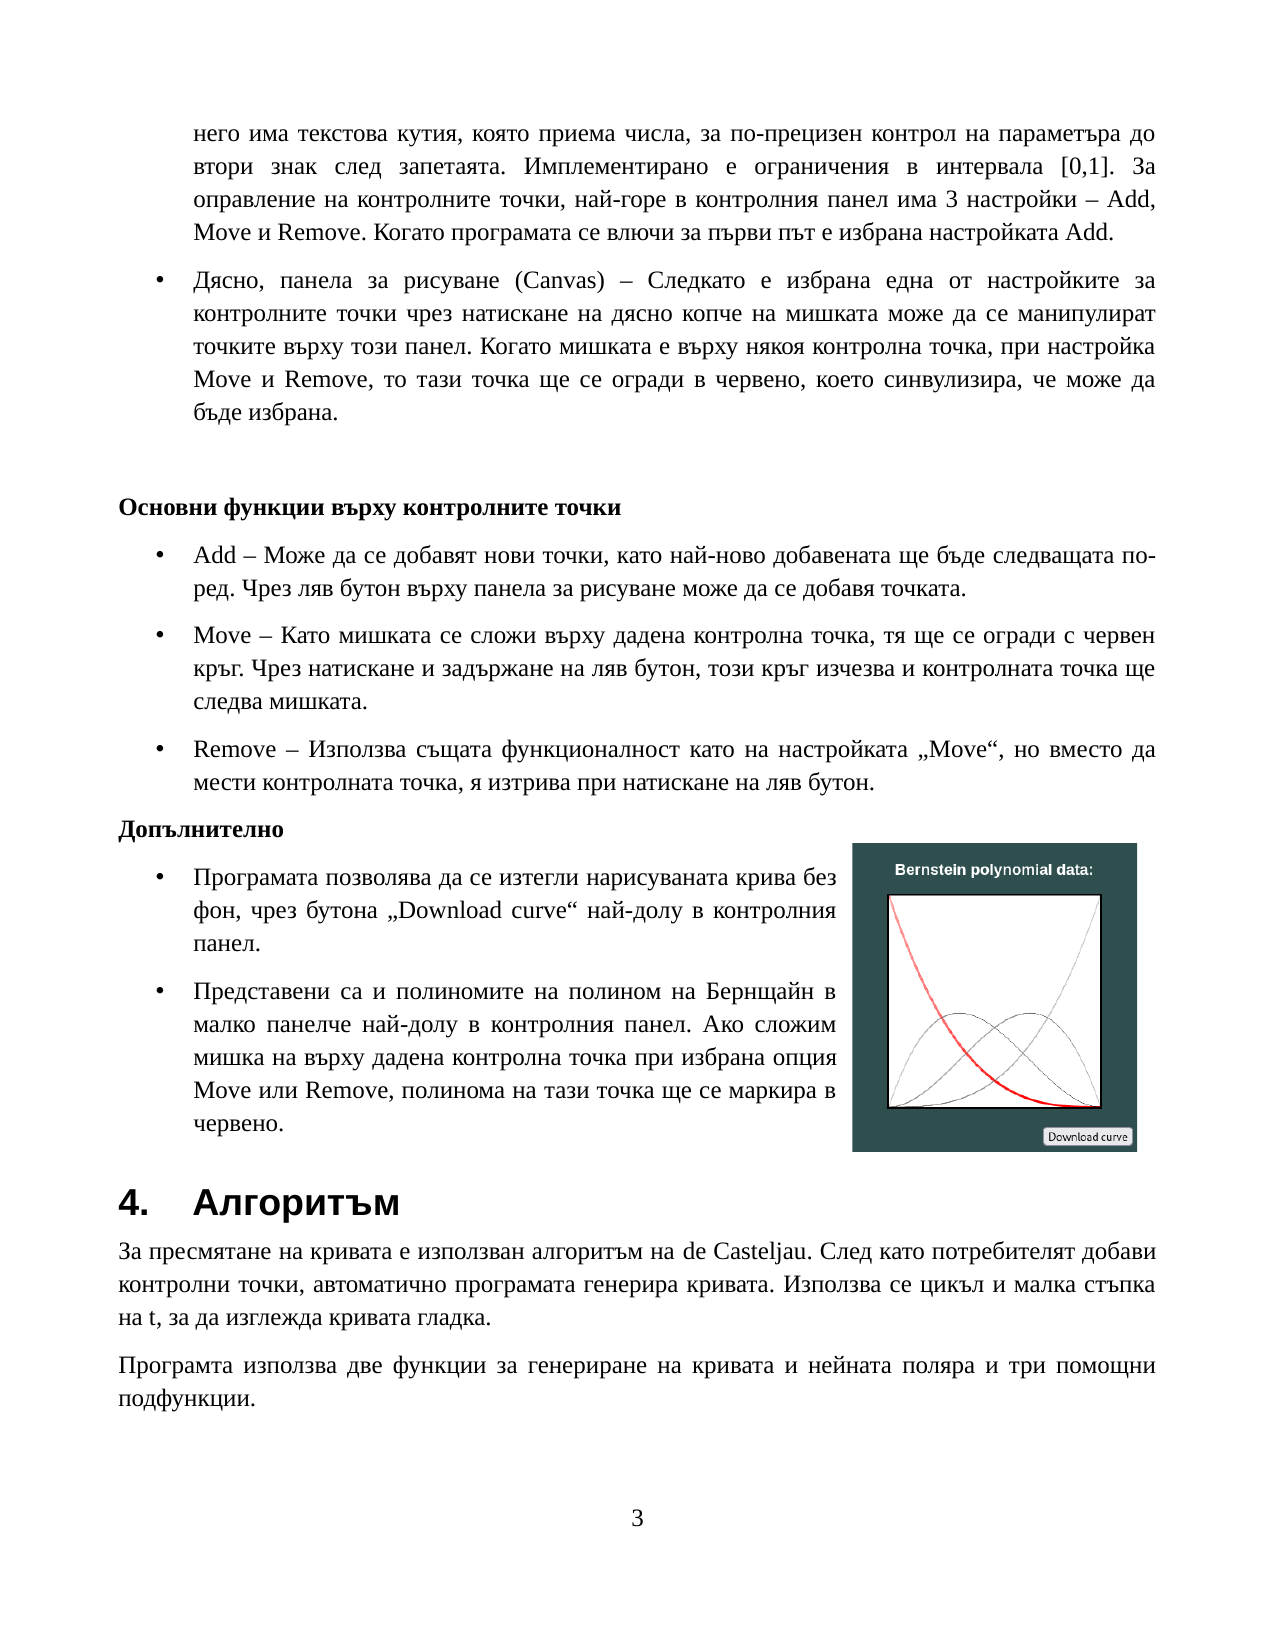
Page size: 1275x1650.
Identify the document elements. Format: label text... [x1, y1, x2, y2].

list Add – Може да се добавят нови точки, като най-ново добавената ще бъде следващата по-ред. Чрез ляв бутон върху панела за рисуване може да се добавя точката. [156, 540, 1157, 601]
list Remove – Използва същата функционалност като на настройката „Move“, но вместо да мести контролната точка, я изтрива при натискане на ляв бутон. [156, 734, 1157, 796]
list Дясно, панела за рисуване (Canvas) – Следкато е избрана една от настройките за контролните точки чрез натискане на дясно копче на мишката може да се манипулират точките върху този панел. Когато мишката е върху някоя контролна точка, при настройка Move и Remove, то тази точка ще се огради в червено, което синвулизира, че може да бъде избрана. [156, 265, 1157, 426]
subtitle Алгоритъм [118, 1181, 1157, 1224]
list Програмата позволява да се изтегли нарисуваната крива без фон, чрез бутона „Download curve“ най-долу в контролния панел. [156, 862, 852, 957]
list Представени са и полиномите на полином на Бернщайн в малко панелче най-долу в контролния панел. Ако сложим мишка на върху дадена контролна точка при избрана опция Move или Remove, полинома на тази точка ще се маркира в червено. [156, 976, 852, 1137]
text Програмта използва две функции за генериране на кривата и нейната поляра и три помощни подфункции. [118, 1350, 1157, 1412]
text Допълнително [118, 814, 1157, 843]
list Move – Като мишката се сложи върху дадена контролна точка, тя ще се огради с червен кръг. Чрез натискане и задържане на ляв бутон, този кръг изчезва и контролната точка ще следва мишката. [156, 620, 1157, 715]
picture [852, 843, 1138, 1152]
list него има текстова кутия, която приема числа, за по-прецизен контрол на параметъра до втори знак след запетаята. Имплементирано е ограничения в интервала [0,1]. За оправление на контролните точки, най-горе в контролния панел има 3 настройки – Add, Move и Remove. Когато програмата се влючи за първи път е избрана настройката Add. [156, 118, 1157, 246]
text За пресмятане на кривата е използван алгоритъм на de Casteljau. След като потребителят добави контролни точки, автоматично програмата генерира кривата. Използва се цикъл и малка стъпка на t, за да изглежда кривата гладка. [118, 1236, 1157, 1331]
text Основни функции върху контролните точки [118, 492, 1157, 521]
